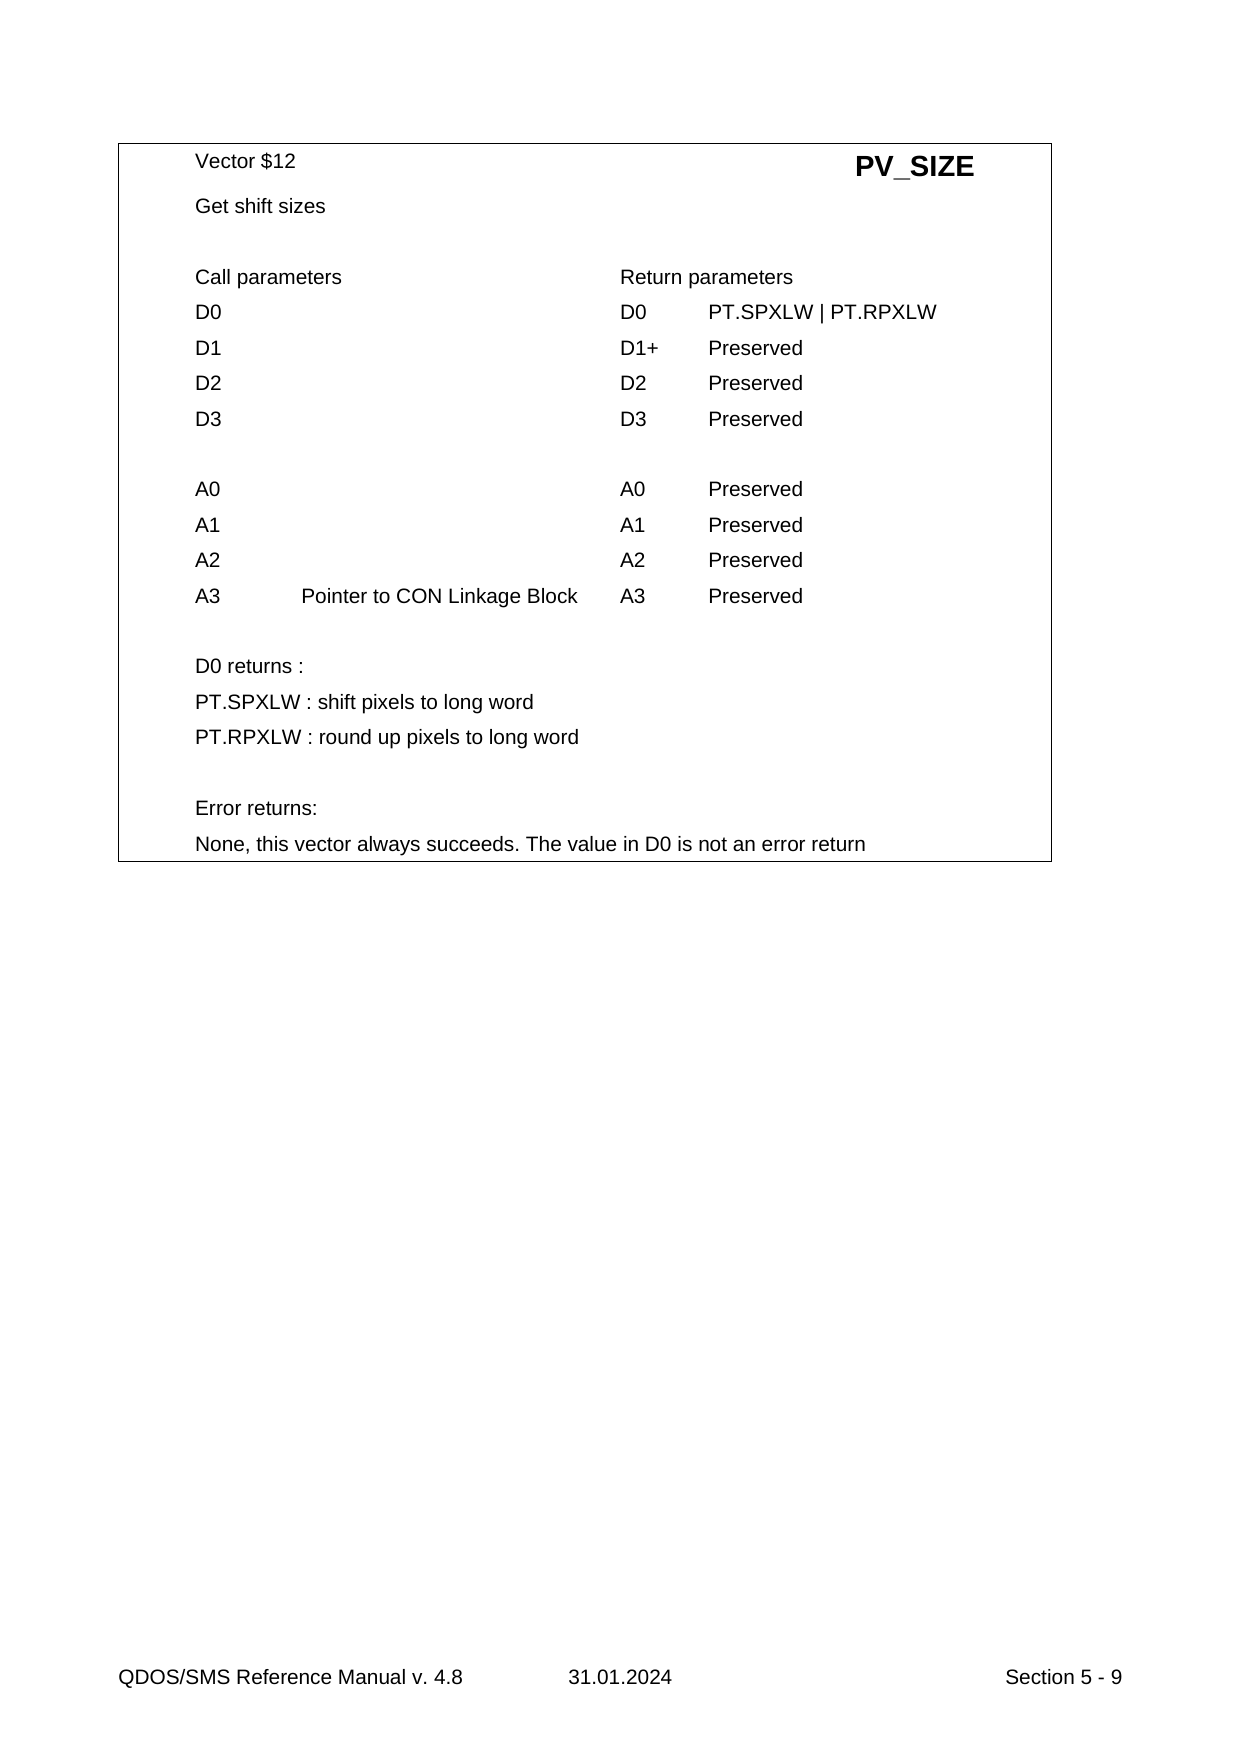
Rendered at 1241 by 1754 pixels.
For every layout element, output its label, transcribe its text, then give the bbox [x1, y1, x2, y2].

table_cell D0 returns : [189, 649, 1051, 684]
table_cell D0 [189, 294, 295, 330]
table_cell [189, 755, 1051, 790]
table_cell Call parameters [189, 259, 614, 294]
table_cell [980, 471, 1051, 507]
table_cell Preserved [703, 507, 980, 542]
table_cell D0 [614, 294, 702, 330]
table_cell A0 [614, 471, 702, 507]
table_cell [119, 436, 189, 471]
table_cell [980, 224, 1051, 259]
table_cell [295, 330, 614, 365]
table_cell [980, 330, 1051, 365]
table_cell A2 [614, 542, 702, 578]
table_cell [119, 613, 189, 648]
table_cell [119, 790, 189, 826]
table_cell [980, 507, 1051, 542]
table_cell [119, 401, 189, 436]
table_cell A2 [189, 542, 295, 578]
table_cell [980, 578, 1051, 613]
table_cell [295, 471, 614, 507]
table_cell [189, 436, 295, 471]
table_cell Preserved [703, 471, 980, 507]
table_cell Return parameters [614, 259, 980, 294]
table_cell [980, 401, 1051, 436]
table_cell Preserved [703, 542, 980, 578]
table_cell [119, 755, 189, 790]
table_cell [119, 188, 189, 223]
table_cell [119, 719, 189, 755]
table_cell Get shift sizes [189, 188, 980, 223]
table_cell [980, 259, 1051, 294]
table_cell [980, 365, 1051, 401]
table_cell PT.RPXLW : round up pixels to long word [189, 719, 1051, 755]
table_cell [119, 507, 189, 542]
table_cell [119, 542, 189, 578]
table_cell [980, 188, 1051, 223]
table_cell [980, 542, 1051, 578]
table_cell D2 [614, 365, 702, 401]
table_header [119, 144, 189, 188]
table_cell D3 [614, 401, 702, 436]
table_cell [119, 365, 189, 401]
table_cell [980, 436, 1051, 471]
table_cell [119, 826, 189, 861]
table_cell [295, 401, 614, 436]
table_cell [980, 294, 1051, 330]
table_cell [295, 542, 614, 578]
table_cell [119, 259, 189, 294]
table_header [980, 144, 1051, 188]
table_cell D2 [189, 365, 295, 401]
table_cell Error returns: [189, 790, 1051, 826]
table_cell [614, 613, 1051, 648]
table_cell D1+ [614, 330, 702, 365]
table_cell [119, 224, 189, 259]
table_cell [119, 578, 189, 613]
table_cell PT.SPXLW | PT.RPXLW [703, 294, 980, 330]
table_cell [295, 613, 614, 648]
table_cell Preserved [703, 365, 980, 401]
table_cell Pointer to CON Linkage Block [295, 578, 614, 613]
table_cell None, this vector always succeeds. The value in D0 is not an error return [189, 826, 1051, 861]
table_cell Preserved [703, 401, 980, 436]
table_header Vector $12 [189, 144, 614, 188]
table_cell [119, 649, 189, 684]
table_cell [189, 613, 295, 648]
table_cell [295, 507, 614, 542]
table_cell [295, 294, 614, 330]
table_cell Preserved [703, 578, 980, 613]
table_cell [614, 436, 702, 471]
table_cell A3 [614, 578, 702, 613]
table_cell [189, 224, 980, 259]
table_cell A1 [614, 507, 702, 542]
table_cell D3 [189, 401, 295, 436]
table_cell A1 [189, 507, 295, 542]
table_cell [119, 684, 189, 719]
table_header PV_SIZE [614, 144, 980, 188]
table_cell [119, 294, 189, 330]
table_cell A0 [189, 471, 295, 507]
table_cell PT.SPXLW : shift pixels to long word [189, 684, 1051, 719]
table_cell [703, 436, 980, 471]
table_cell [295, 365, 614, 401]
table_cell A3 [189, 578, 295, 613]
table_cell Preserved [703, 330, 980, 365]
table_cell [119, 471, 189, 507]
table_cell D1 [189, 330, 295, 365]
table_cell [119, 330, 189, 365]
table_cell [295, 436, 614, 471]
